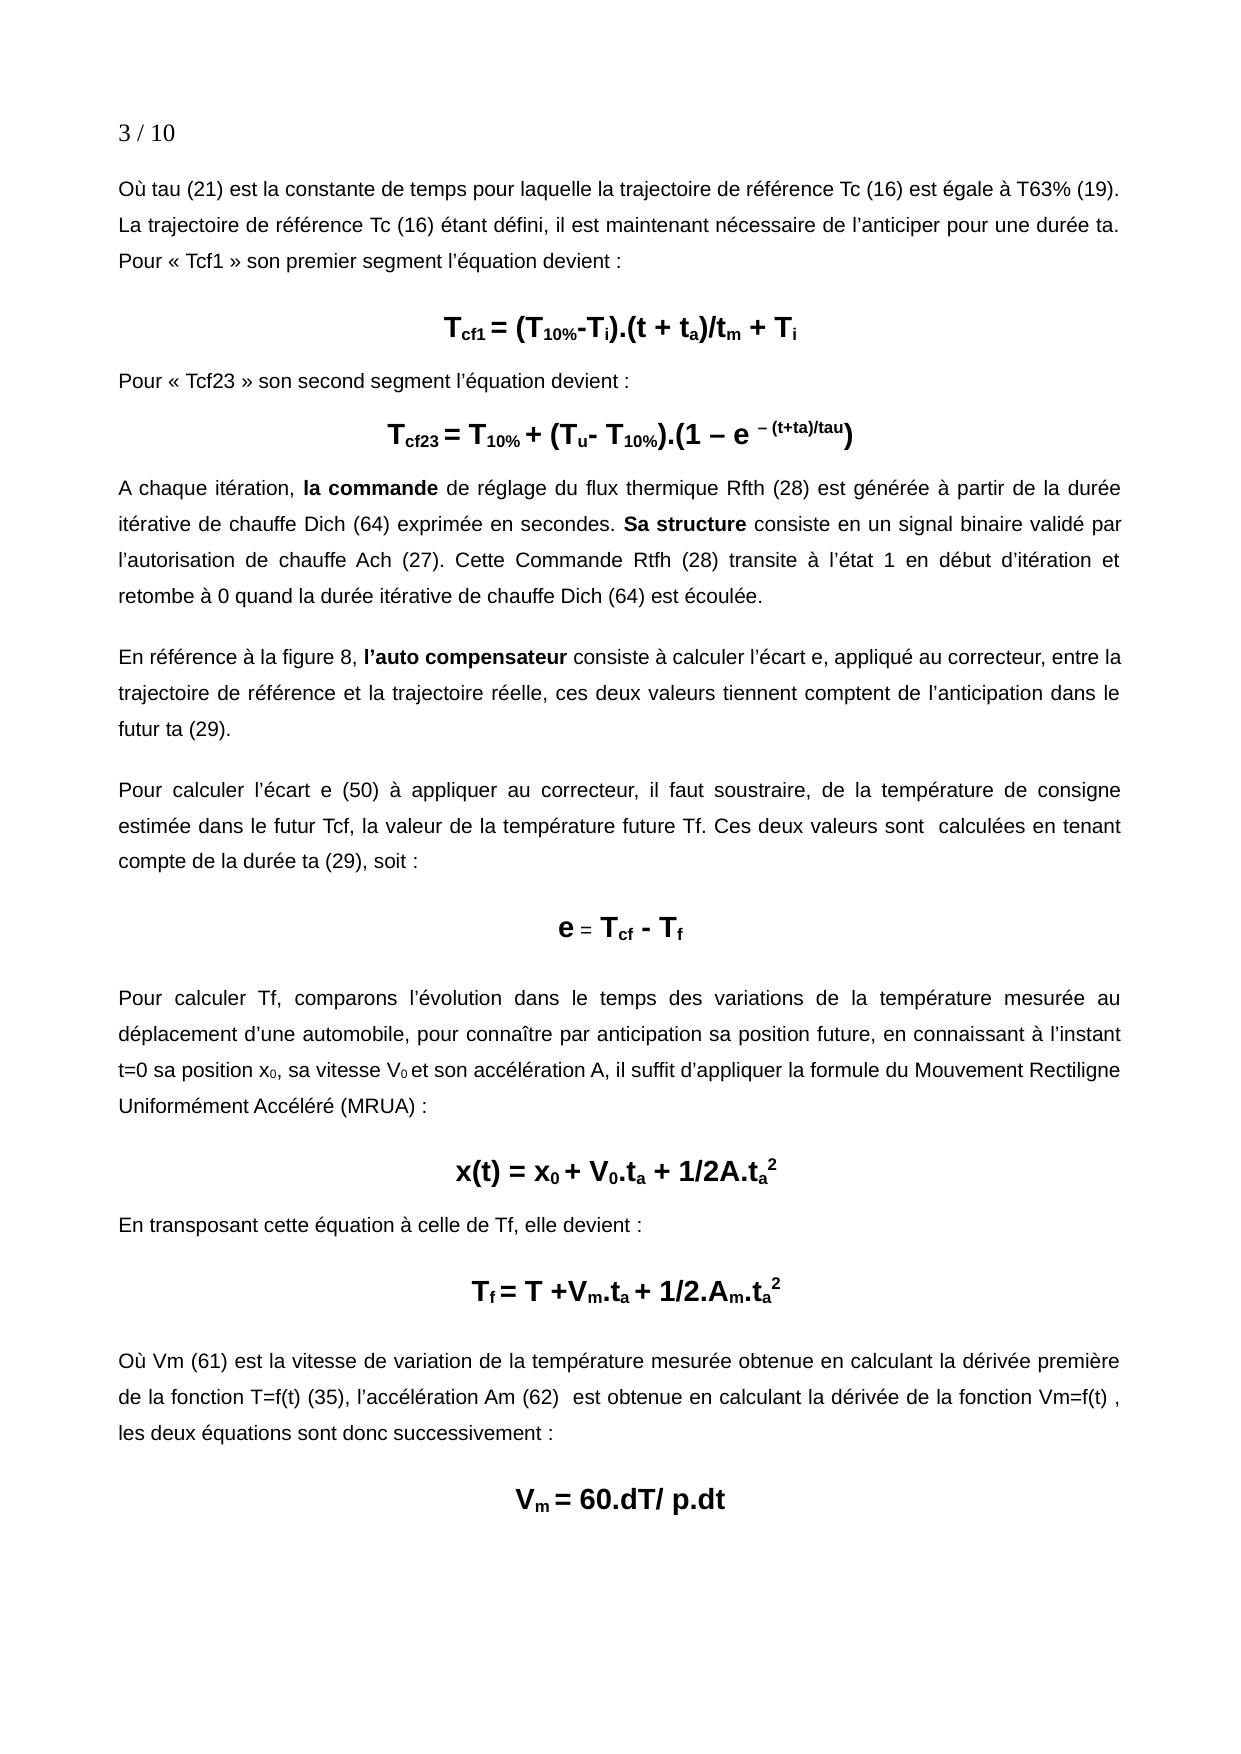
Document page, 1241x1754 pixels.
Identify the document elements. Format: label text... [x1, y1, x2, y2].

text Où Vm (61) est la vitesse de variation de la température mesurée obtenue en calculant la dérivée première de la fonction T=f(t) (35), l’accélération Am (62) est obtenue en calculant la dérivée de la fonction Vm=f(t) , les deux équations sont donc successivement : [118, 1349, 1122, 1445]
text Vm = 60.dT/ p.dt [118, 1482, 1122, 1516]
text Pour calculer Tf, comparons l’évolution dans le temps des variations de la température mesurée au déplacement d’une automobile, pour connaître par anticipation sa position future, en connaissant à l’instant t=0 sa position x0, sa vitesse V0 et son accélération A, il suffit d’appliquer la formule du Mouvement Rectiligne Uniformément Accéléré (MRUA) : [118, 986, 1122, 1117]
text Où tau (21) est la constante de temps pour laquelle la trajectoire de référence Tc (16) est égale à T63% (19). La trajectoire de référence Tc (16) étant défini, il est maintenant nécessaire de l’anticiper pour une durée ta. Pour « Tcf1 » son premier segment l’équation devient : [118, 177, 1122, 273]
text Tf = T +Vm.ta + 1/2.Am.ta2 [130, 1274, 1122, 1307]
text Tcf23 = T10% + (Tu- T10%).(1 – e – (t+ta)/tau) [118, 417, 1122, 451]
text Pour « Tcf23 » son second segment l’équation devient : [118, 368, 1122, 392]
text A chaque itération, la commande de réglage du flux thermique Rfth (28) est générée à partir de la durée itérative de chauffe Dich (64) exprimée en secondes. Sa structure consiste en un signal binaire validé par l’autorisation de chauffe Ach (27). Cette Commande Rtfh (28) transite à l’état 1 en début d’itération et retombe à 0 quand la durée itérative de chauffe Dich (64) est écoulée. [118, 476, 1122, 608]
text x(t) = x0 + V0.ta + 1/2A.ta2 [118, 1154, 1122, 1188]
text En référence à la figure 8, l’auto compensateur consiste à calculer l’écart e, appliqué au correcteur, entre la trajectoire de référence et la trajectoire réelle, ces deux valeurs tiennent comptent de l’anticipation dans le futur ta (29). [118, 645, 1122, 741]
text Tcf1 = (T10%-Ti).(t + ta)/tm + Ti [118, 310, 1122, 343]
text e = Tcf - Tf [118, 910, 1122, 944]
text Pour calculer l’écart e (50) à appliquer au correcteur, il faut soustraire, de la température de consigne estimée dans le futur Tcf, la valeur de la température future Tf. Ces deux valeurs sont calculées en tenant compte de la durée ta (29), soit : [118, 777, 1122, 873]
text En transposant cette équation à celle de Tf, elle devient : [118, 1213, 1122, 1237]
